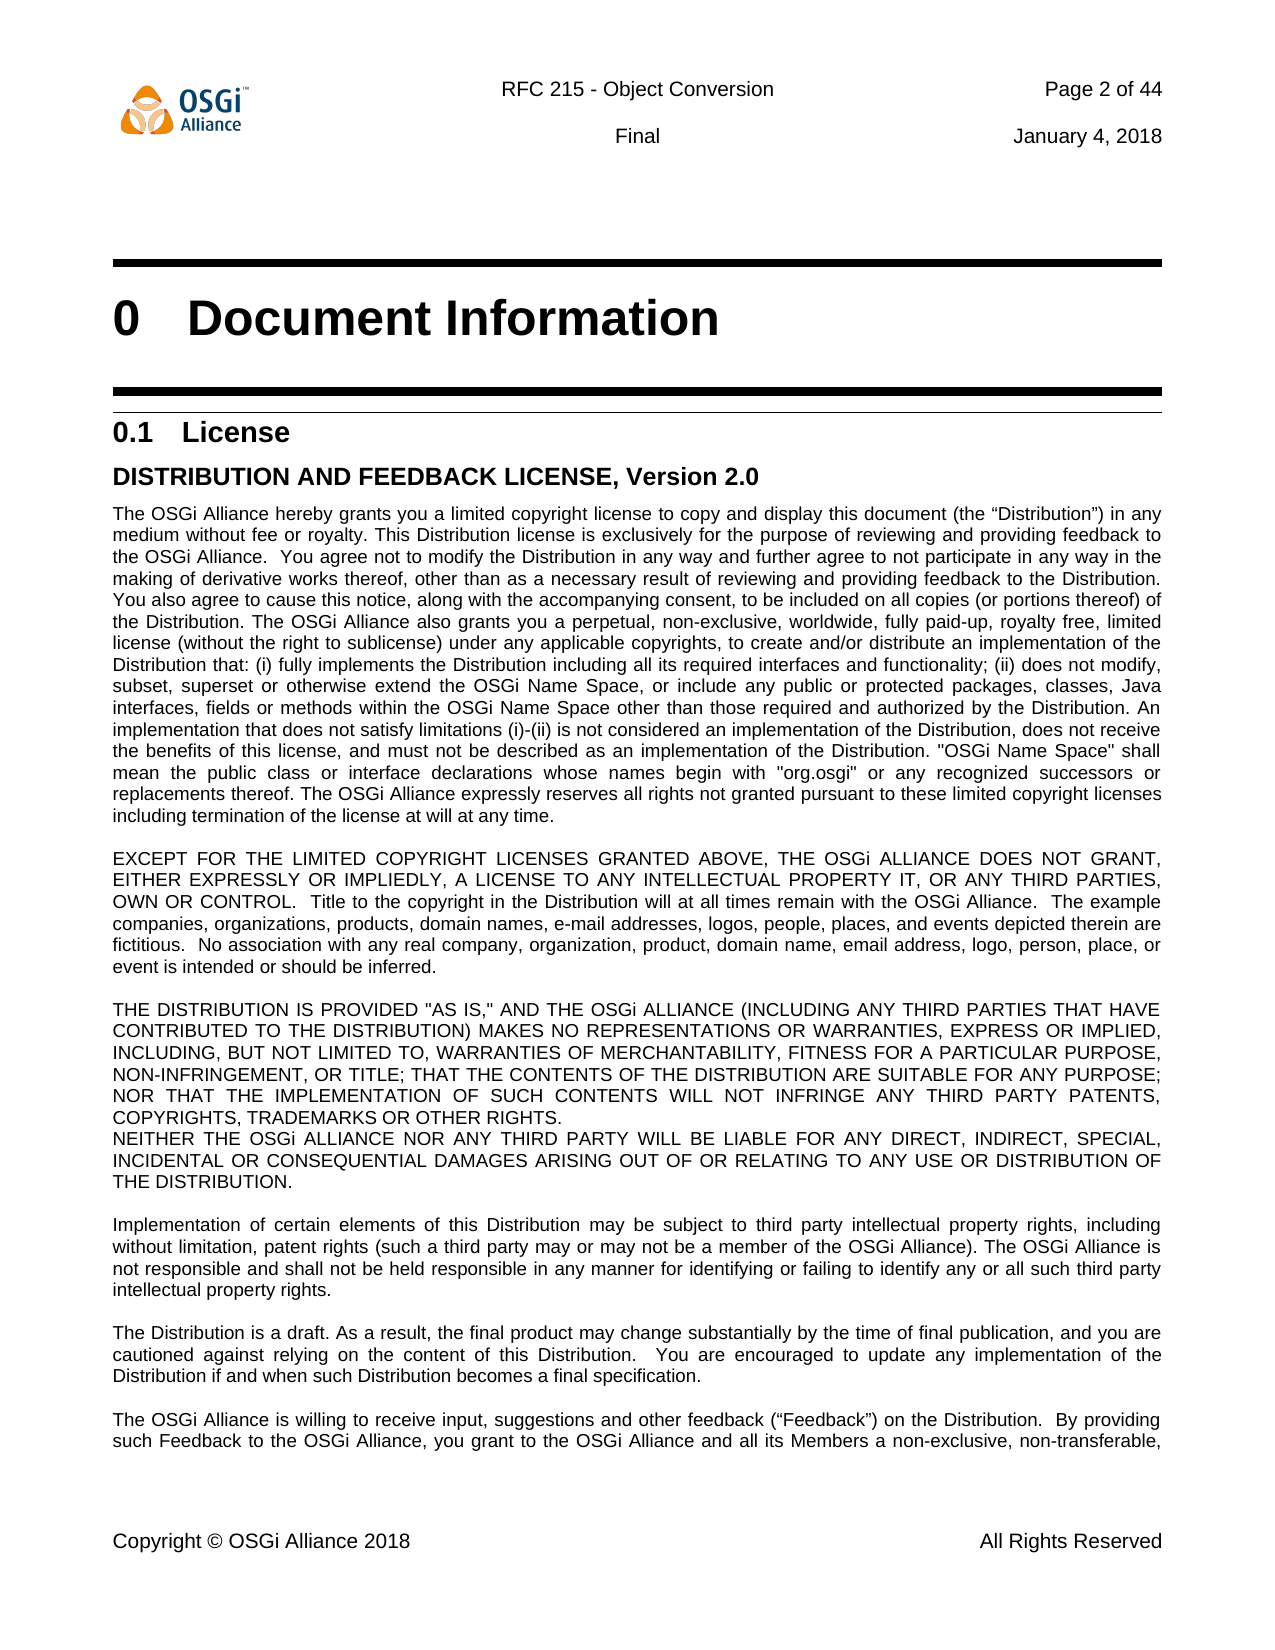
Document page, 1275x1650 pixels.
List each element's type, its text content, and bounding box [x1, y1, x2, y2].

text The OSGi Alliance is willing to receive input, suggestions and other feedback (“Feedback”) on the Distribution. By providing such Feedback to the OSGi Alliance, you grant to the OSGi Alliance and all its Members a non-exclusive, non-transferable, [112, 1408, 1162, 1451]
subtitle License [112, 413, 1162, 449]
picture [113, 78, 257, 142]
text DISTRIBUTION AND FEEDBACK LICENSE, Version 2.0 [112, 461, 1162, 490]
text Implementation of certain elements of this Distribution may be subject to third party intellectual property rights, including without limitation, patent rights (such a third party may or may not be a member of the OSGi Alliance). The OSGi Alliance is not responsible and shall not be held responsible in any manner for identifying or failing to identify any or all such third party intellectual property rights. [112, 1214, 1162, 1301]
subtitle Document Information [112, 260, 1162, 396]
text The OSGi Alliance hereby grants you a limited copyright license to copy and display this document (the “Distribution”) in any medium without fee or royalty. This Distribution license is exclusively for the purpose of reviewing and providing feedback to the OSGi Alliance. You agree not to modify the Distribution in any way and further agree to not participate in any way in the making of derivative works thereof, other than as a necessary result of reviewing and providing feedback to the Distribution. You also agree to cause this notice, along with the accompanying consent, to be included on all copies (or portions thereof) of the Distribution. The OSGi Alliance also grants you a perpetual, non-exclusive, worldwide, fully paid-up, royalty free, limited license (without the right to sublicense) under any applicable copyrights, to create and/or distribute an implementation of the Distribution that: (i) fully implements the Distribution including all its required interfaces and functionality; (ii) does not modify, subset, superset or otherwise extend the OSGi Name Space, or include any public or protected packages, classes, Java interfaces, fields or methods within the OSGi Name Space other than those required and authorized by the Distribution. An implementation that does not satisfy limitations (i)-(ii) is not considered an implementation of the Distribution, does not receive the benefits of this license, and must not be described as an implementation of the Distribution. "OSGi Name Space" shall mean the public class or interface declarations whose names begin with "org.osgi" or any recognized successors or replacements thereof. The OSGi Alliance expressly reserves all rights not granted pursuant to these limited copyright licenses including termination of the license at will at any time. [112, 503, 1162, 826]
text NEITHER THE OSGi ALLIANCE NOR ANY THIRD PARTY WILL BE LIABLE FOR ANY DIRECT, INDIRECT, SPECIAL, INCIDENTAL OR CONSEQUENTIAL DAMAGES ARISING OUT OF OR RELATING TO ANY USE OR DISTRIBUTION OF THE DISTRIBUTION. [112, 1128, 1162, 1193]
text EXCEPT FOR THE LIMITED COPYRIGHT LICENSES GRANTED ABOVE, THE OSGi ALLIANCE DOES NOT GRANT, EITHER EXPRESSLY OR IMPLIEDLY, A LICENSE TO ANY INTELLECTUAL PROPERTY IT, OR ANY THIRD PARTIES, OWN OR CONTROL. Title to the copyright in the Distribution will at all times remain with the OSGi Alliance. The example companies, organizations, products, domain names, e-mail addresses, logos, people, places, and events depicted therein are fictitious. No association with any real company, organization, product, domain name, email address, logo, person, place, or event is intended or should be inferred. [112, 848, 1162, 977]
text THE DISTRIBUTION IS PROVIDED "AS IS," AND THE OSGi ALLIANCE (INCLUDING ANY THIRD PARTIES THAT HAVE CONTRIBUTED TO THE DISTRIBUTION) MAKES NO REPRESENTATIONS OR WARRANTIES, EXPRESS OR IMPLIED, INCLUDING, BUT NOT LIMITED TO, WARRANTIES OF MERCHANTABILITY, FITNESS FOR A PARTICULAR PURPOSE, NON-INFRINGEMENT, OR TITLE; THAT THE CONTENTS OF THE DISTRIBUTION ARE SUITABLE FOR ANY PURPOSE; NOR THAT THE IMPLEMENTATION OF SUCH CONTENTS WILL NOT INFRINGE ANY THIRD PARTY PATENTS, COPYRIGHTS, TRADEMARKS OR OTHER RIGHTS. [112, 999, 1162, 1128]
text The Distribution is a draft. As a result, the final product may change substantially by the time of final publication, and you are cautioned against relying on the content of this Distribution. You are encouraged to update any implementation of the Distribution if and when such Distribution becomes a final specification. [112, 1322, 1162, 1387]
